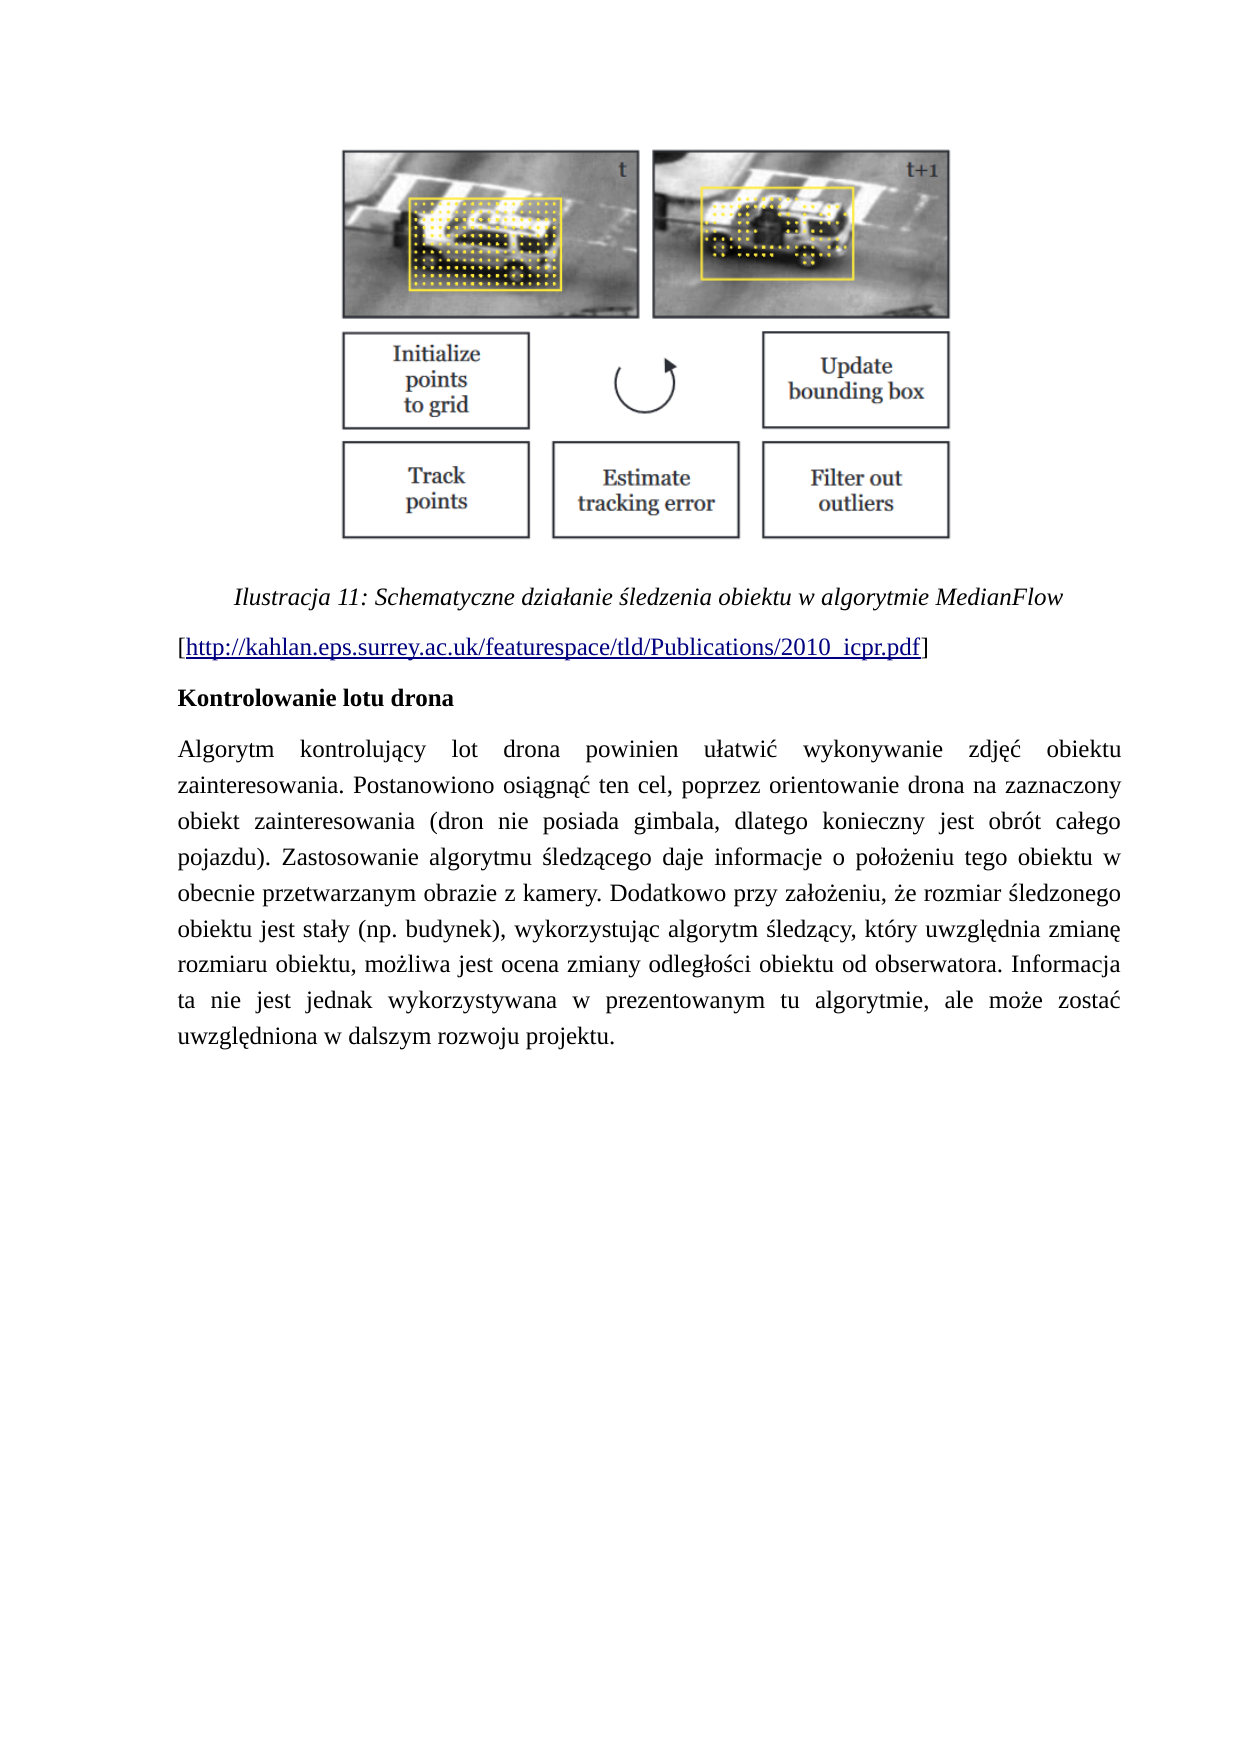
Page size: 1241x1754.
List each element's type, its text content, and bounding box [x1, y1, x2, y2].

text Ilustracja 11: Schematyczne działanie śledzenia obiektu w algorytmie MedianFlow [221, 582, 1078, 611]
picture [336, 130, 963, 552]
text Kontrolowanie lotu drona [177, 683, 1122, 712]
text \ [221, 131, 1078, 557]
text [http://kahlan.eps.surrey.ac.uk/featurespace/tld/Publications/2010_icpr.pdf] [177, 632, 1122, 661]
text Algorytm kontrolujący lot drona powinien ułatwić wykonywanie zdjęć obiektu zainteresowania. Postanowiono osiągnąć ten cel, poprzez orientowanie drona na zaznaczony obiekt zainteresowania (dron nie posiada gimbala, dlatego konieczny jest obrót całego pojazdu). Zastosowanie algorytmu śledzącego daje informacje o położeniu tego obiektu w obecnie przetwarzanym obrazie z kamery. Dodatkowo przy założeniu, że rozmiar śledzonego obiektu jest stały (np. budynek), wykorzystując algorytm śledzący, który uwzględnia zmianę rozmiaru obiektu, możliwa jest ocena zmiany odległości obiektu od obserwatora. Informacja ta nie jest jednak wykorzystywana w prezentowanym tu algorytmie, ale może zostać uwzględniona w dalszym rozwoju projektu. [177, 734, 1122, 1050]
